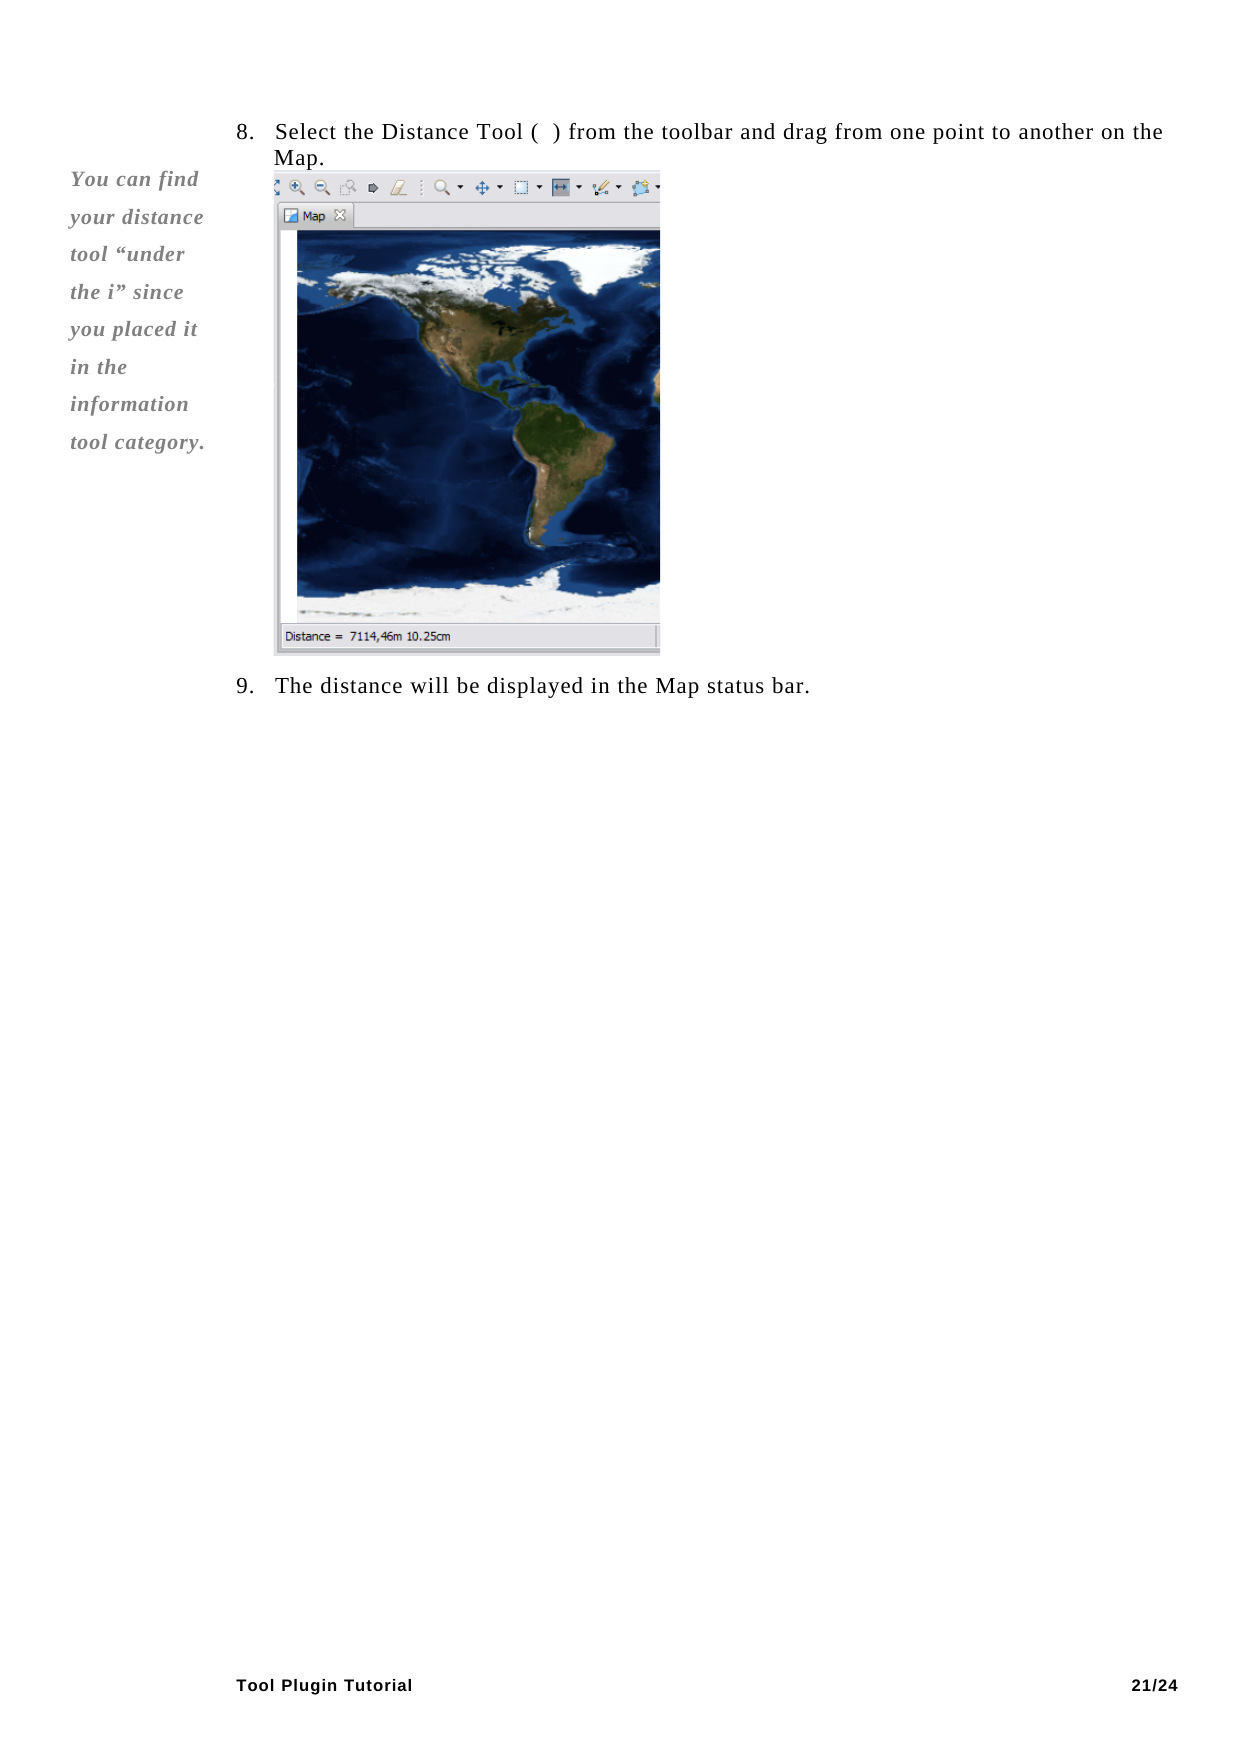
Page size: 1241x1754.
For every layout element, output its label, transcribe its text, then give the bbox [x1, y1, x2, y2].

list The distance will be displayed in the Map status bar. [236, 672, 1181, 698]
list Select the Distance Tool ( ) from the toolbar and drag from one point to another on the Map. [236, 118, 1181, 170]
picture [273, 170, 661, 656]
list You can find your distance tool “under the i” since you placed it in the information tool category. [70, 154, 218, 454]
